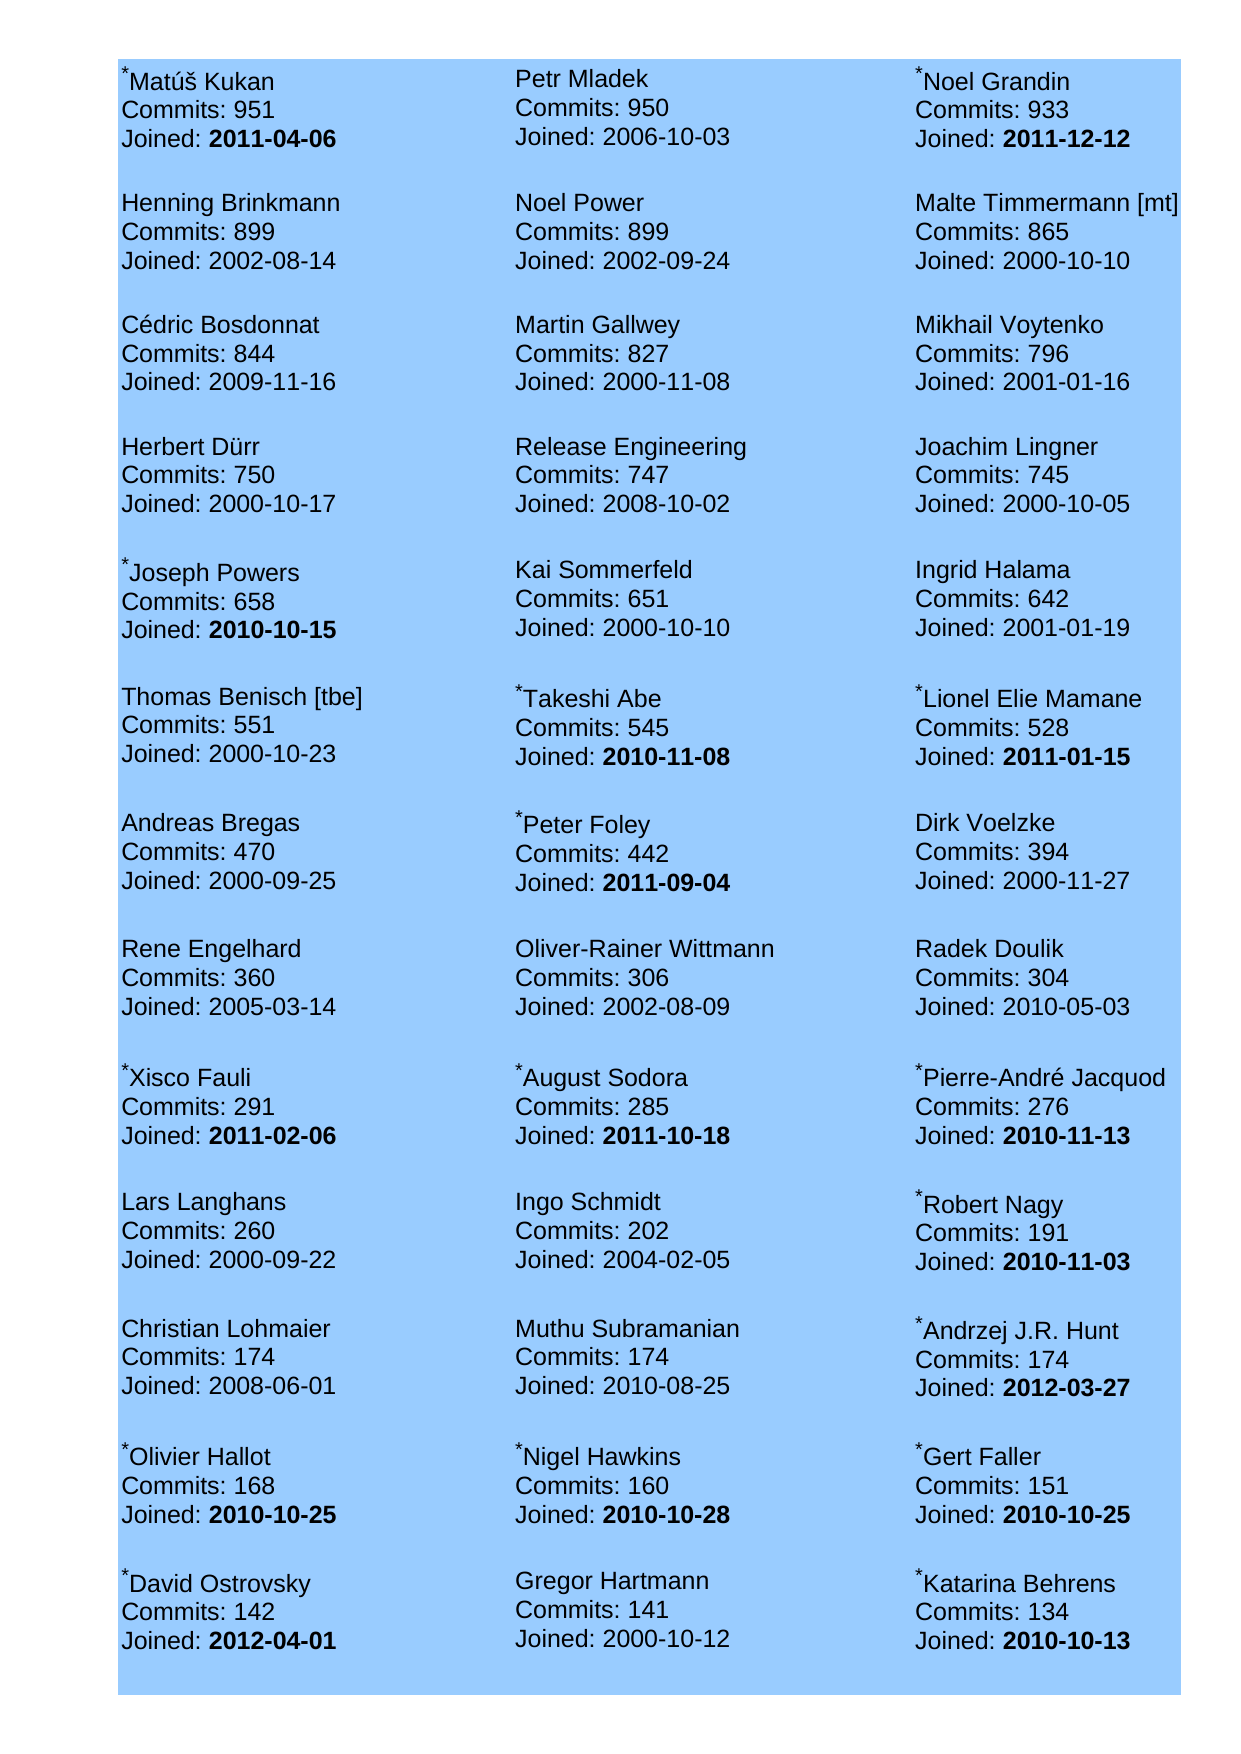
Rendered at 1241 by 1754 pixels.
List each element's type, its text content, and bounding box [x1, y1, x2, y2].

table_cell Release Engineering Commits: 747 Joined: 2008-10-02 [512, 429, 912, 550]
table_cell *Takeshi Abe Commits: 545 Joined: 2010-11-08 [512, 676, 912, 803]
table_cell Kai Sommerfeld Commits: 651 Joined: 2000-10-10 [512, 550, 912, 676]
table_cell Rene Engelhard Commits: 360 Joined: 2005-03-14 [118, 929, 512, 1056]
table_cell *Xisco Fauli Commits: 291 Joined: 2011-02-06 [118, 1056, 512, 1182]
table_cell Andreas Bregas Commits: 470 Joined: 2000-09-25 [118, 803, 512, 929]
table_cell Thomas Benisch [tbe] Commits: 551 Joined: 2000-10-23 [118, 676, 512, 803]
table_cell Henning Brinkmann Commits: 899 Joined: 2002-08-14 [118, 185, 512, 307]
table_cell *Robert Nagy Commits: 191 Joined: 2010-11-03 [912, 1182, 1240, 1308]
table_cell Christian Lohmaier Commits: 174 Joined: 2008-06-01 [118, 1308, 512, 1434]
table_cell *Lionel Elie Mamane Commits: 528 Joined: 2011-01-15 [912, 676, 1240, 803]
table_cell *August Sodora Commits: 285 Joined: 2011-10-18 [512, 1056, 912, 1182]
table_cell Ingo Schmidt Commits: 202 Joined: 2004-02-05 [512, 1182, 912, 1308]
table_cell *Olivier Hallot Commits: 168 Joined: 2010-10-25 [118, 1435, 512, 1561]
table_cell Muthu Subramanian Commits: 174 Joined: 2010-08-25 [512, 1308, 912, 1434]
table_cell *Pierre-André Jacquod Commits: 276 Joined: 2010-11-13 [912, 1056, 1240, 1182]
table_cell Mikhail Voytenko Commits: 796 Joined: 2001-01-16 [912, 307, 1240, 428]
table_cell *Joseph Powers Commits: 658 Joined: 2010-10-15 [118, 550, 512, 676]
table_cell Cédric Bosdonnat Commits: 844 Joined: 2009-11-16 [118, 307, 512, 428]
table_cell *Matúš Kukan Commits: 951 Joined: 2011-04-06 [118, 59, 512, 185]
table_cell *Noel Grandin Commits: 933 Joined: 2011-12-12 [912, 59, 1240, 185]
table_cell Joachim Lingner Commits: 745 Joined: 2000-10-05 [912, 429, 1240, 550]
table_cell Herbert Dürr Commits: 750 Joined: 2000-10-17 [118, 429, 512, 550]
table_cell *Andrzej J.R. Hunt Commits: 174 Joined: 2012-03-27 [912, 1308, 1240, 1434]
table_cell Dirk Voelzke Commits: 394 Joined: 2000-11-27 [912, 803, 1240, 929]
table_cell *Nigel Hawkins Commits: 160 Joined: 2010-10-28 [512, 1435, 912, 1561]
table_cell *Gert Faller Commits: 151 Joined: 2010-10-25 [912, 1435, 1240, 1561]
table_cell *David Ostrovsky Commits: 142 Joined: 2012-04-01 [118, 1561, 512, 1687]
table_cell Lars Langhans Commits: 260 Joined: 2000-09-22 [118, 1182, 512, 1308]
table_cell *Peter Foley Commits: 442 Joined: 2011-09-04 [512, 803, 912, 929]
table_cell Martin Gallwey Commits: 827 Joined: 2000-11-08 [512, 307, 912, 428]
table_cell Gregor Hartmann Commits: 141 Joined: 2000-10-12 [512, 1561, 912, 1687]
table_cell Ingrid Halama Commits: 642 Joined: 2001-01-19 [912, 550, 1240, 676]
table_cell Radek Doulik Commits: 304 Joined: 2010-05-03 [912, 929, 1240, 1056]
table_cell Oliver-Rainer Wittmann Commits: 306 Joined: 2002-08-09 [512, 929, 912, 1056]
table_cell Malte Timmermann [mt] Commits: 865 Joined: 2000-10-10 [912, 185, 1240, 307]
table_cell Noel Power Commits: 899 Joined: 2002-09-24 [512, 185, 912, 307]
table_cell Petr Mladek Commits: 950 Joined: 2006-10-03 [512, 59, 912, 185]
table_cell *Katarina Behrens Commits: 134 Joined: 2010-10-13 [912, 1561, 1240, 1687]
